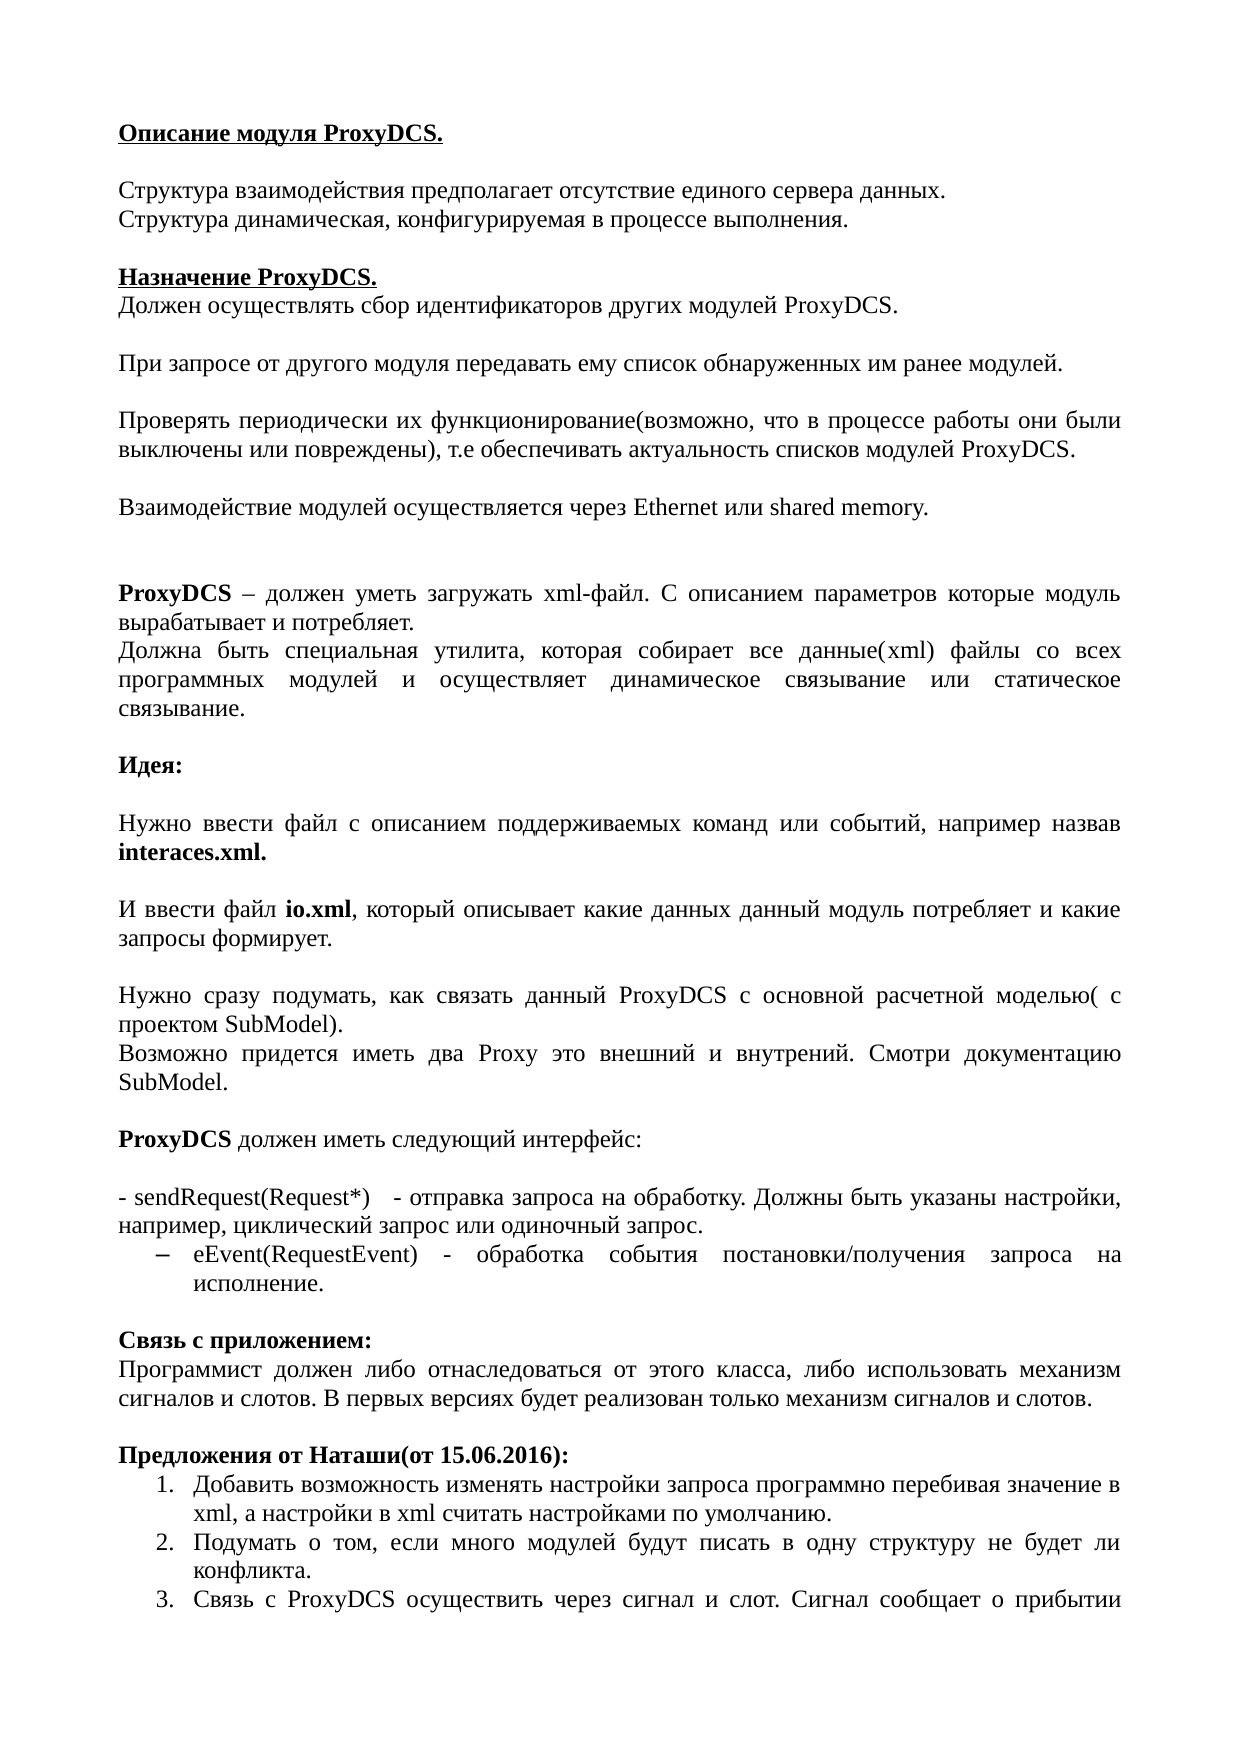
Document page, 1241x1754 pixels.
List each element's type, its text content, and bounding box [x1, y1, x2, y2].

text - sendRequest(Request*) - отправка запроса на обработку. Должны быть указаны настройки, например, циклический запрос или одиночный запрос. [118, 1182, 1122, 1239]
list Подумать о том, если много модулей будут писать в одну структуру не будет ли конфликта. [156, 1527, 1122, 1584]
text Предложения от Наташи(от 15.06.2016): [118, 1441, 1122, 1469]
text Взаимодействие модулей осуществляется через Ethernet или shared memory. [118, 492, 1122, 521]
list Добавить возможность изменять настройки запроса программно перебивая значение в xml, а настройки в xml считать настройками по умолчанию. [156, 1469, 1122, 1527]
text ProxyDCS должен иметь следующий интерфейс: [118, 1124, 1122, 1153]
text Назначение ProxyDCS. [118, 262, 1122, 291]
text Структура динамическая, конфигурируемая в процессе выполнения. [118, 204, 1122, 233]
text Возможно придется иметь два Proxy это внешний и внутрений. Смотри документацию SubModel. [118, 1038, 1122, 1096]
text Структура взаимодействия предполагает отсутствие единого сервера данных. [118, 176, 1122, 204]
text ProxyDCS – должен уметь загружать xml-файл. С описанием параметров которые модуль вырабатывает и потребляет. [118, 578, 1122, 636]
text И ввести файл io.xml, который описывает какие данных данный модуль потребляет и какие запросы формирует. [118, 894, 1122, 952]
list Связь с ProxyDCS осуществить через сигнал и слот. Сигнал сообщает о прибытии [156, 1584, 1122, 1613]
text При запросе от другого модуля передавать ему список обнаруженных им ранее модулей. [118, 348, 1122, 377]
text Идея: [118, 751, 1122, 779]
text Связь с приложением: [118, 1326, 1122, 1354]
text Должен осуществлять сбор идентификаторов других модулей ProxyDCS. [118, 291, 1122, 319]
text Нужно ввести файл с описанием поддерживаемых команд или событий, например назвав interaces.xml. [118, 808, 1122, 866]
text Нужно сразу подумать, как связать данный ProxyDCS с основной расчетной моделью( с проектом SubModel). [118, 981, 1122, 1038]
text Должна быть специальная утилита, которая собирает все данные(xml) файлы со всех программных модулей и осуществляет динамическое связывание или статическое связывание. [118, 636, 1122, 722]
text Программист должен либо отнаследоваться от этого класса, либо использовать механизм сигналов и слотов. В первых версиях будет реализован только механизм сигналов и слотов. [118, 1354, 1122, 1412]
text Проверять периодически их функционирование(возможно, что в процессе работы они были выключены или повреждены), т.е обеспечивать актуальность списков модулей ProxyDCS. [118, 406, 1122, 463]
list eEvent(RequestEvent) - обработка события постановки/получения запроса на исполнение. [156, 1239, 1122, 1297]
text Описание модуля ProxyDCS. [118, 118, 1122, 147]
